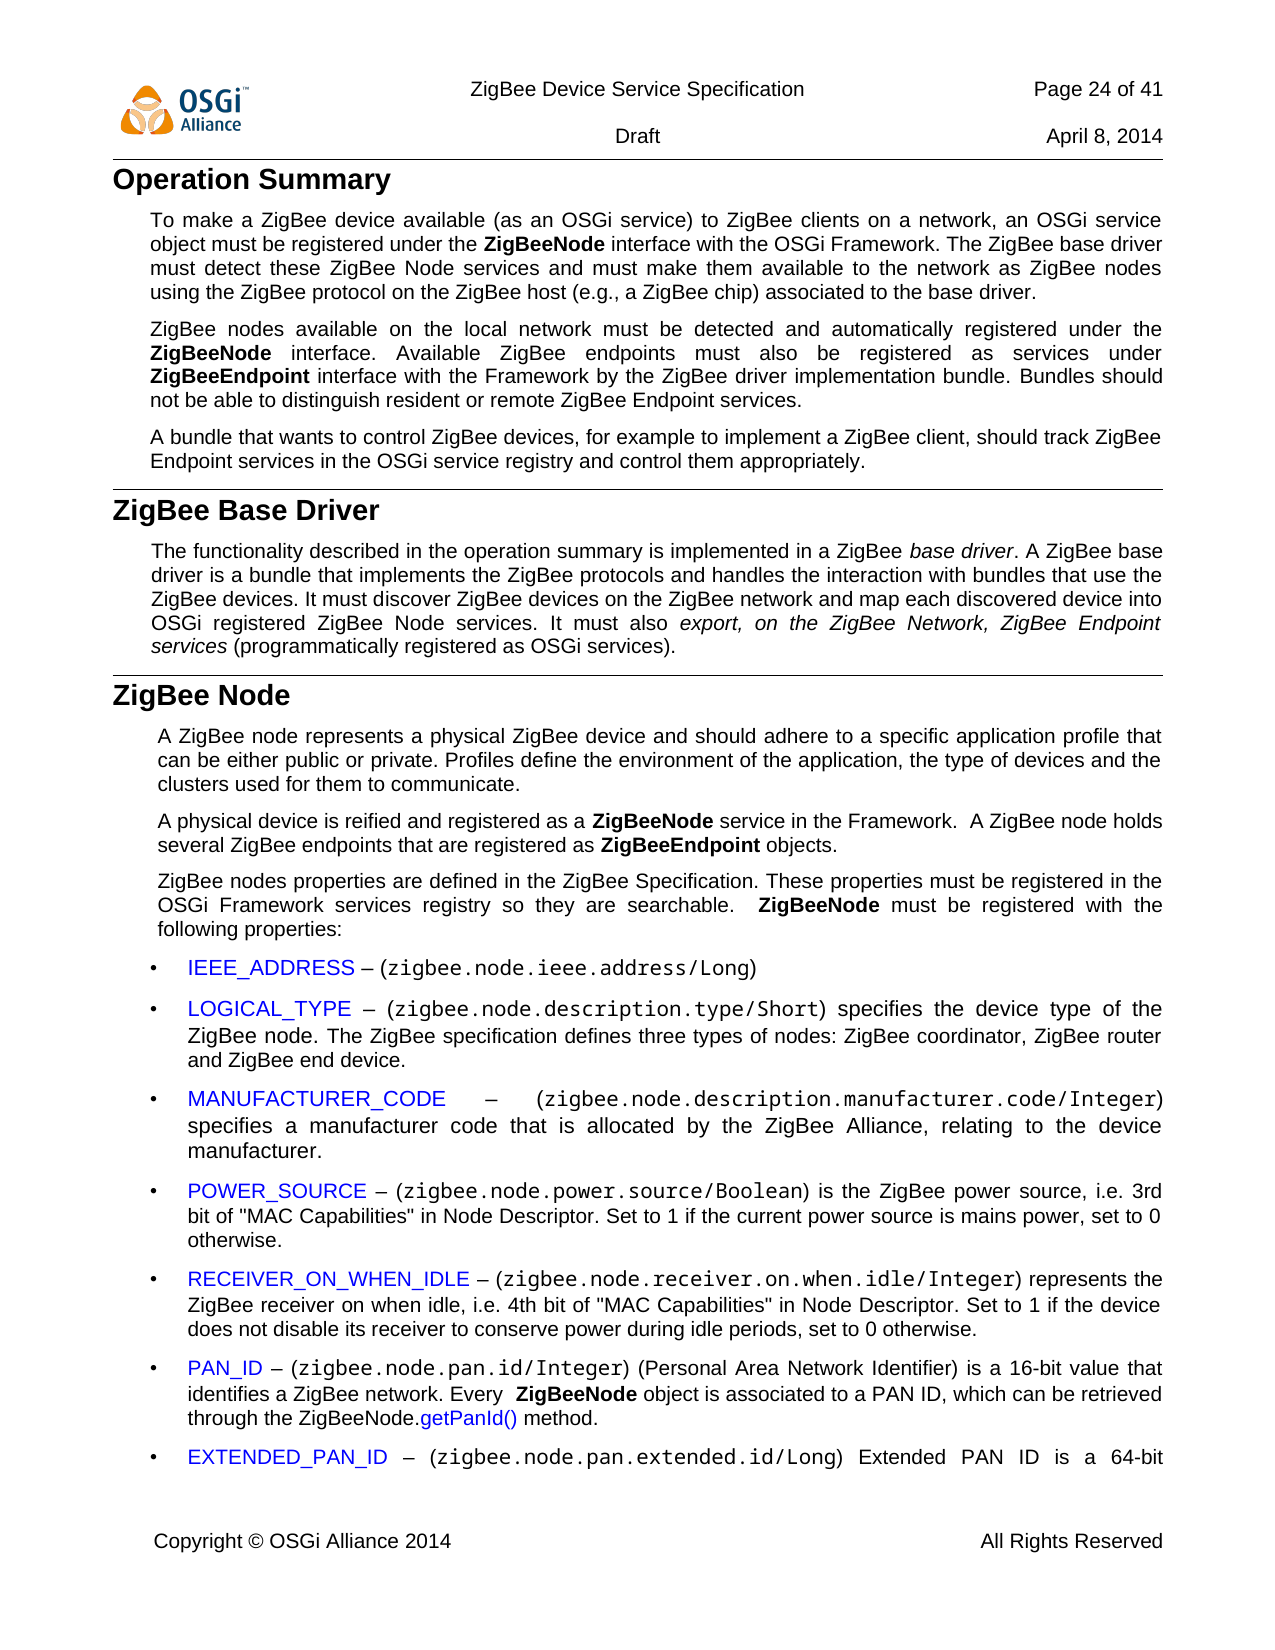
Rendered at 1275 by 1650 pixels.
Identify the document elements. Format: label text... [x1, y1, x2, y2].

list RECEIVER_ON_WHEN_IDLE – (zigbee.node.receiver.on.when.idle/Integer) represents the ZigBee receiver on when idle, i.e. 4th bit of "MAC Capabilities" in Node Descriptor. Set to 1 if the device does not disable its receiver to conserve power during idle periods, set to 0 otherwise. [150, 1264, 1163, 1341]
list PAN_ID – (zigbee.node.pan.id/Integer) (Personal Area Network Identifier) is a 16-bit value that identifies a ZigBee network. Every ZigBeeNode object is associated to a PAN ID, which can be retrieved through the ZigBeeNode.getPanId() method. [150, 1353, 1163, 1430]
subtitle Operation Summary [112, 160, 1163, 196]
text A ZigBee node represents a physical ZigBee device and should adhere to a specific application profile that can be either public or private. Profiles define the environment of the application, the type of devices and the clusters used for them to communicate. [157, 724, 1163, 796]
text ZigBee nodes properties are defined in the ZigBee Specification. These properties must be registered in the OSGi Framework services registry so they are searchable. ZigBeeNode must be registered with the following properties: [157, 869, 1163, 941]
list LOGICAL_TYPE – (zigbee.node.description.type/Short) specifies the device type of the ZigBee node. The ZigBee specification defines three types of nodes: ZigBee coordinator, ZigBee router and ZigBee end device. [150, 994, 1163, 1072]
list POWER_SOURCE – (zigbee.node.power.source/Boolean) is the ZigBee power source, i.e. 3rd bit of "MAC Capabilities" in Node Descriptor. Set to 1 if the current power source is mains power, set to 0 otherwise. [150, 1176, 1163, 1252]
text A physical device is reified and registered as a ZigBeeNode service in the Framework. A ZigBee node holds several ZigBee endpoints that are registered as ZigBeeEndpoint objects. [157, 808, 1163, 856]
text A bundle that wants to control ZigBee devices, for example to implement a ZigBee client, should track ZigBee Endpoint services in the OSGi service registry and control them appropriately. [150, 425, 1163, 473]
list IEEE_ADDRESS – (zigbee.node.ieee.address/Long) [150, 953, 1163, 982]
text The functionality described in the operation summary is implemented in a ZigBee base driver. A ZigBee base driver is a bundle that implements the ZigBee protocols and handles the interaction with bundles that use the ZigBee devices. It must discover ZigBee devices on the ZigBee network and map each discovered device into OSGi registered ZigBee Node services. It must also export, on the ZigBee Network, ZigBee Endpoint services (programmatically registered as OSGi services). [151, 538, 1163, 658]
picture [113, 78, 257, 142]
text ZigBee nodes available on the local network must be detected and automatically registered under the ZigBeeNode interface. Available ZigBee endpoints must also be registered as services under ZigBeeEndpoint interface with the Framework by the ZigBee driver implementation bundle. Bundles should not be able to distinguish resident or remote ZigBee Endpoint services. [150, 316, 1163, 412]
subtitle ZigBee Base Driver [112, 490, 1163, 526]
list MANUFACTURER_CODE – (zigbee.node.description.manufacturer.code/Integer) specifies a manufacturer code that is allocated by the ZigBee Alliance, relating to the device manufacturer. [150, 1084, 1163, 1163]
subtitle ZigBee Node [112, 676, 1163, 712]
list EXTENDED_PAN_ID – (zigbee.node.pan.extended.id/Long) Extended PAN ID is a 64-bit [150, 1442, 1163, 1471]
text To make a ZigBee device available (as an OSGi service) to ZigBee clients on a network, an OSGi service object must be registered under the ZigBeeNode interface with the OSGi Framework. The ZigBee base driver must detect these ZigBee Node services and must make them available to the network as ZigBee nodes using the ZigBee protocol on the ZigBee host (e.g., a ZigBee chip) associated to the base driver. [150, 208, 1163, 304]
